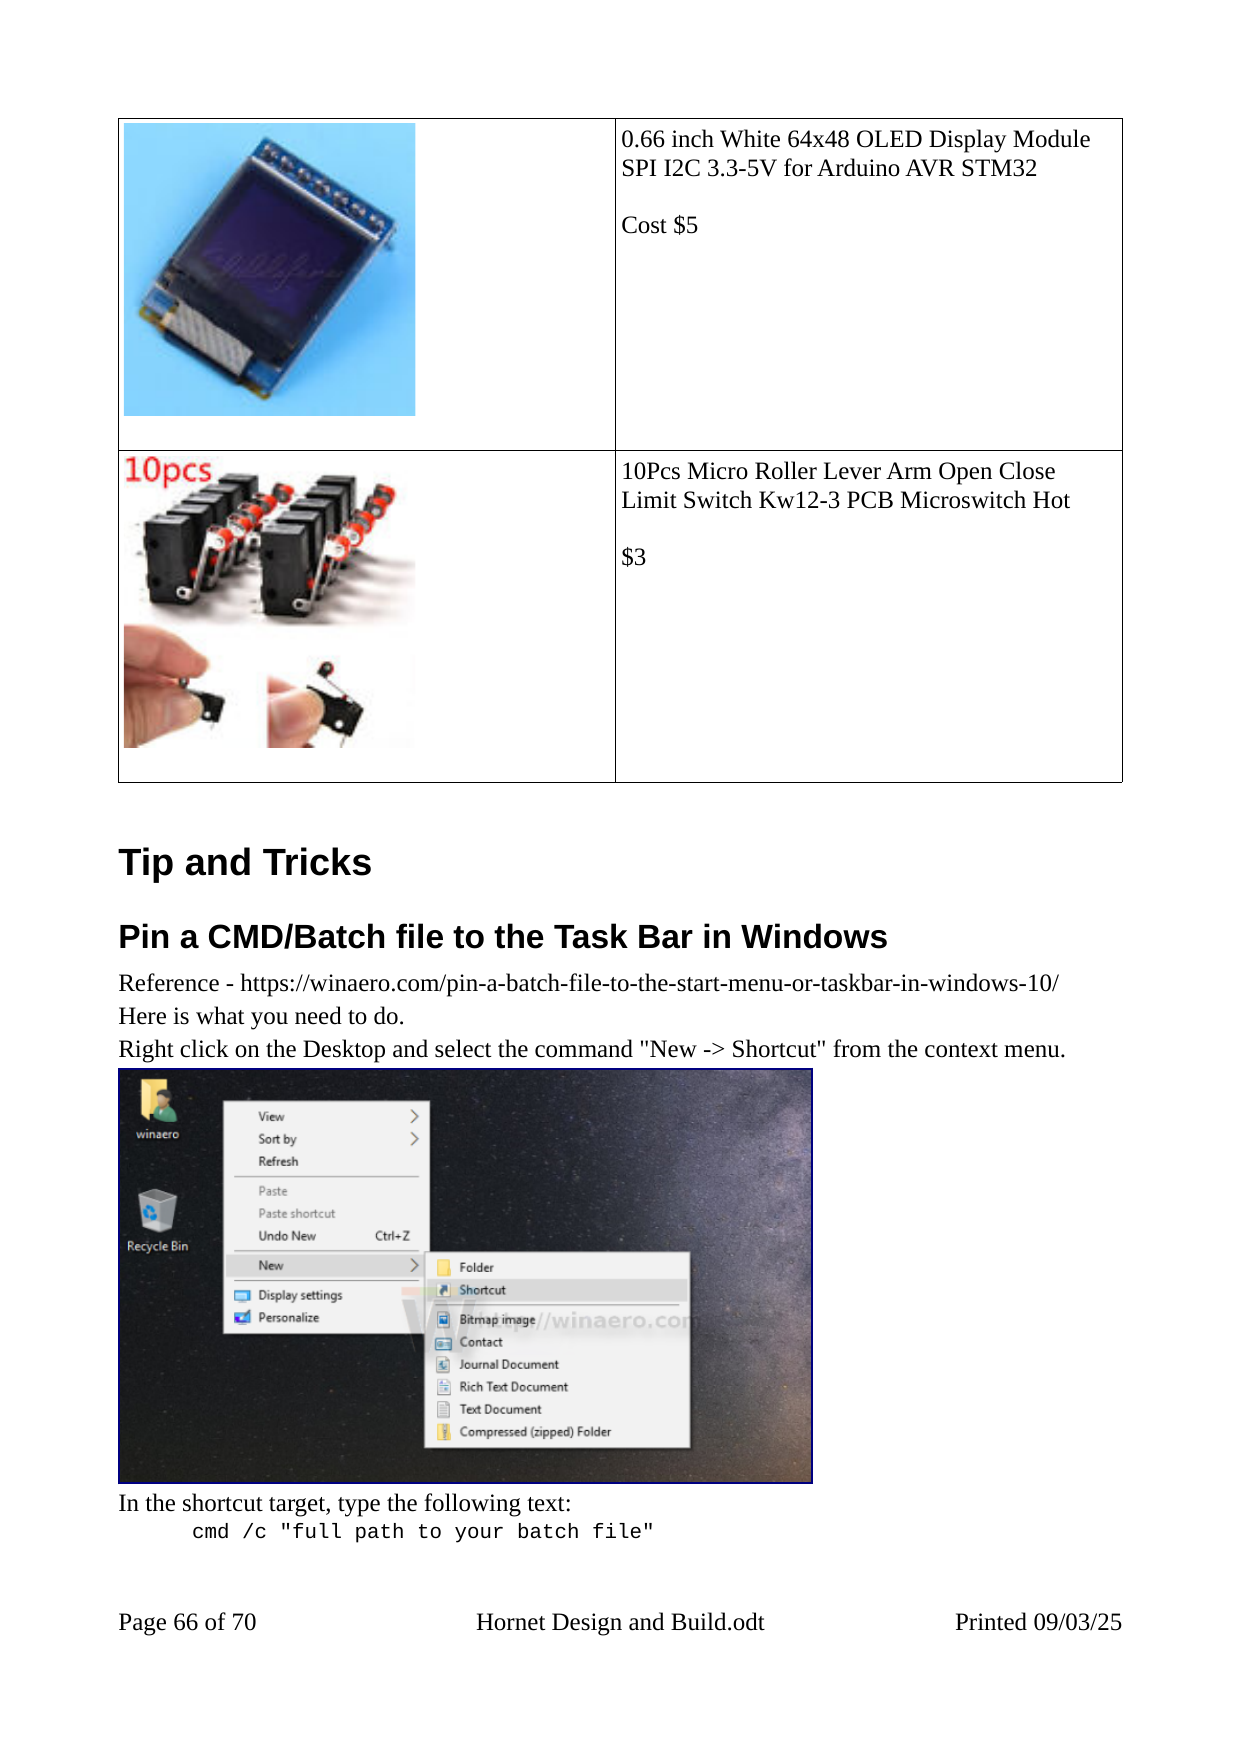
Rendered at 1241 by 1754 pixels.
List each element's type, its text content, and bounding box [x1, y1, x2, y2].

table_cell [119, 119, 615, 450]
picture [123, 456, 416, 748]
table_cell 0.66 inch White 64x48 OLED Display Module SPI I2C 3.3-5V for Arduino AVR STM32 Cost $5 [616, 119, 1122, 450]
text Reference - https://winaero.com/pin-a-batch-file-to-the-start-menu-or-taskbar-in-windows-10/ [118, 968, 1122, 997]
table_cell [119, 451, 615, 782]
subtitle Tip and Tricks [118, 840, 1122, 884]
list cmd /c "full path to your batch file" [162, 1522, 1122, 1545]
picture [123, 123, 416, 416]
text Right click on the Desktop and select the command "New -> Shortcut" from the context menu. [118, 1034, 1122, 1063]
table_cell 10Pcs Micro Roller Lever Arm Open Close Limit Switch Kw12-3 PCB Microswitch Hot $3 [616, 451, 1122, 782]
picture [120, 1070, 811, 1482]
subtitle Pin a CMD/Batch file to the Task Bar in Windows [118, 917, 1122, 956]
text Here is what you need to do. [118, 1001, 1122, 1030]
text In the shortcut target, type the following text: [118, 1488, 1122, 1517]
